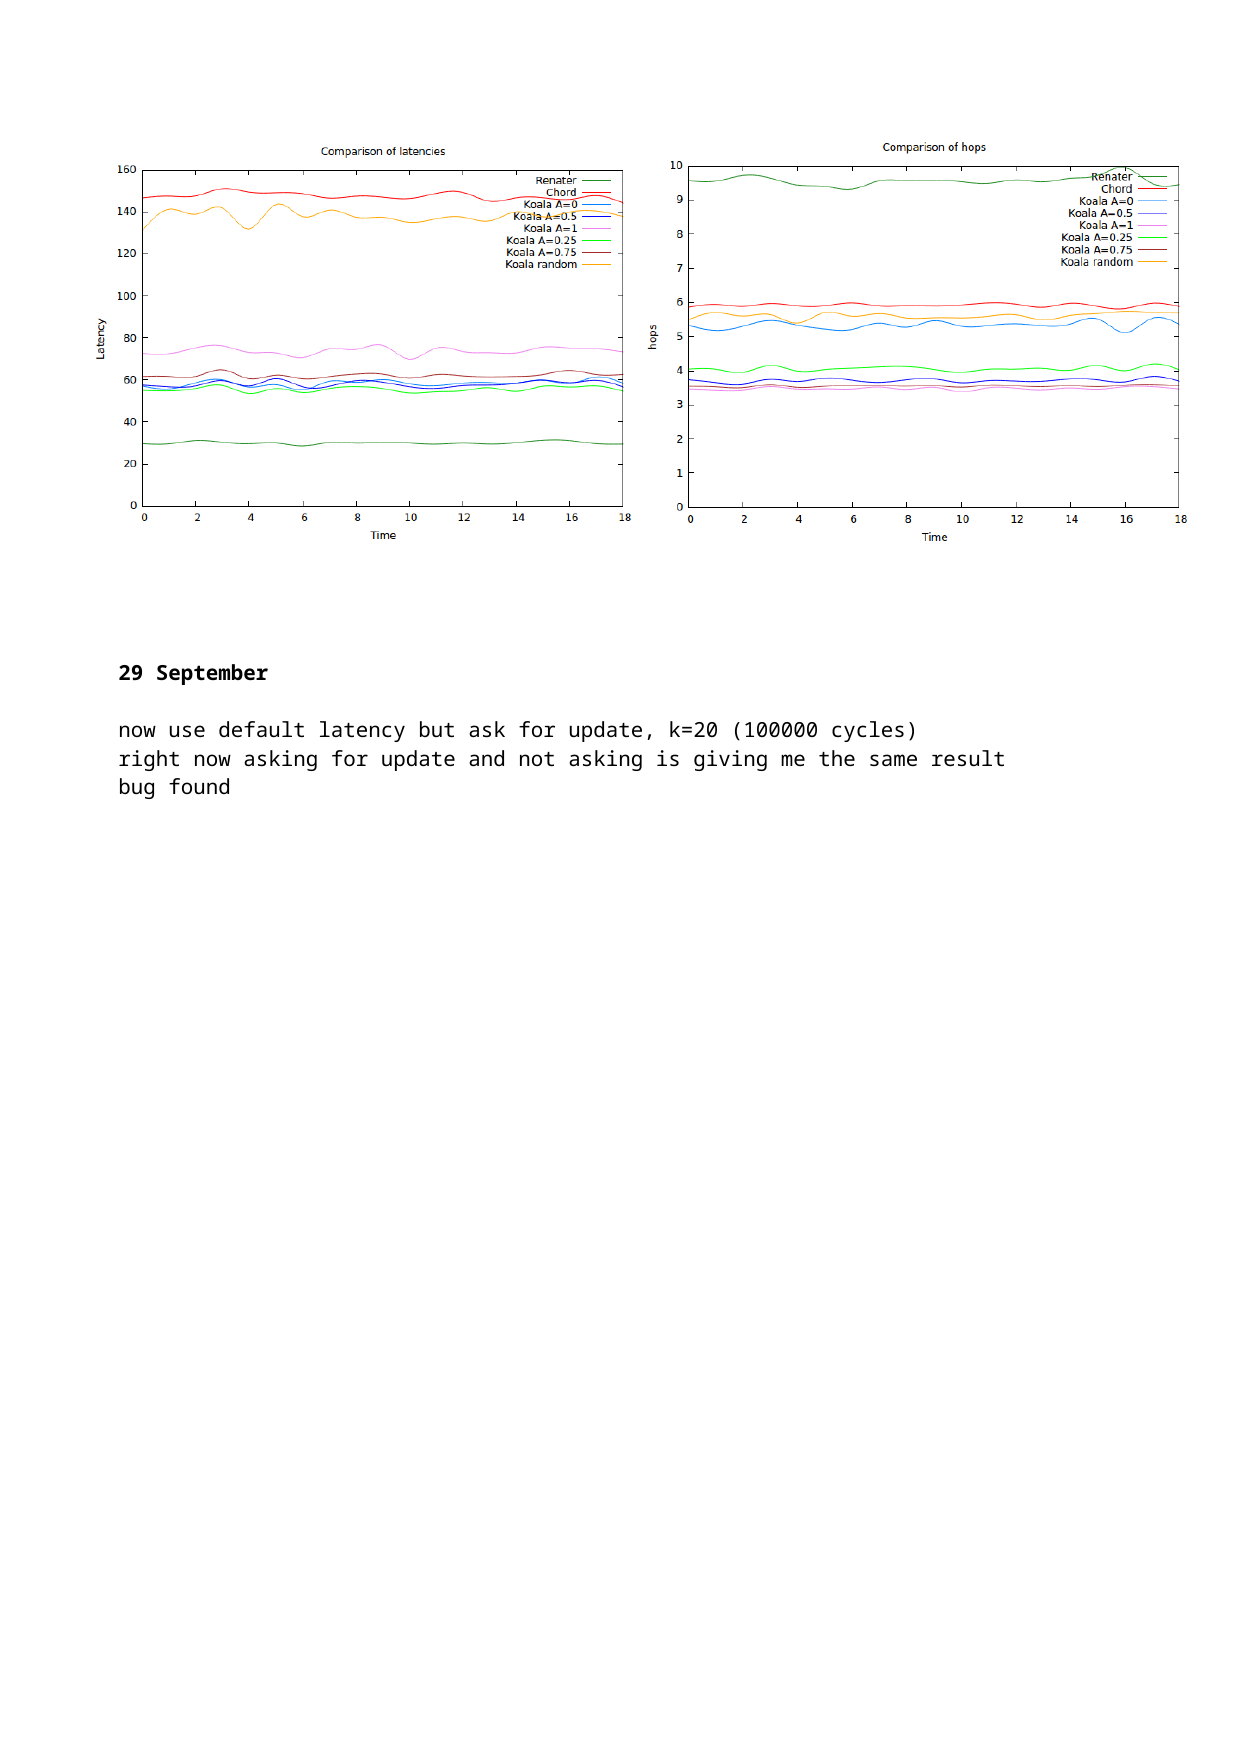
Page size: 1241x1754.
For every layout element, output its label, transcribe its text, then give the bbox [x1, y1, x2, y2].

text now use default latency but ask for update, k=20 (100000 cycles) [118, 715, 1122, 744]
picture [645, 134, 1192, 544]
text bug found [118, 772, 1122, 801]
text right now asking for update and not asking is giving me the same result [118, 744, 1122, 772]
picture [94, 136, 635, 543]
text 29 September [118, 658, 1122, 687]
